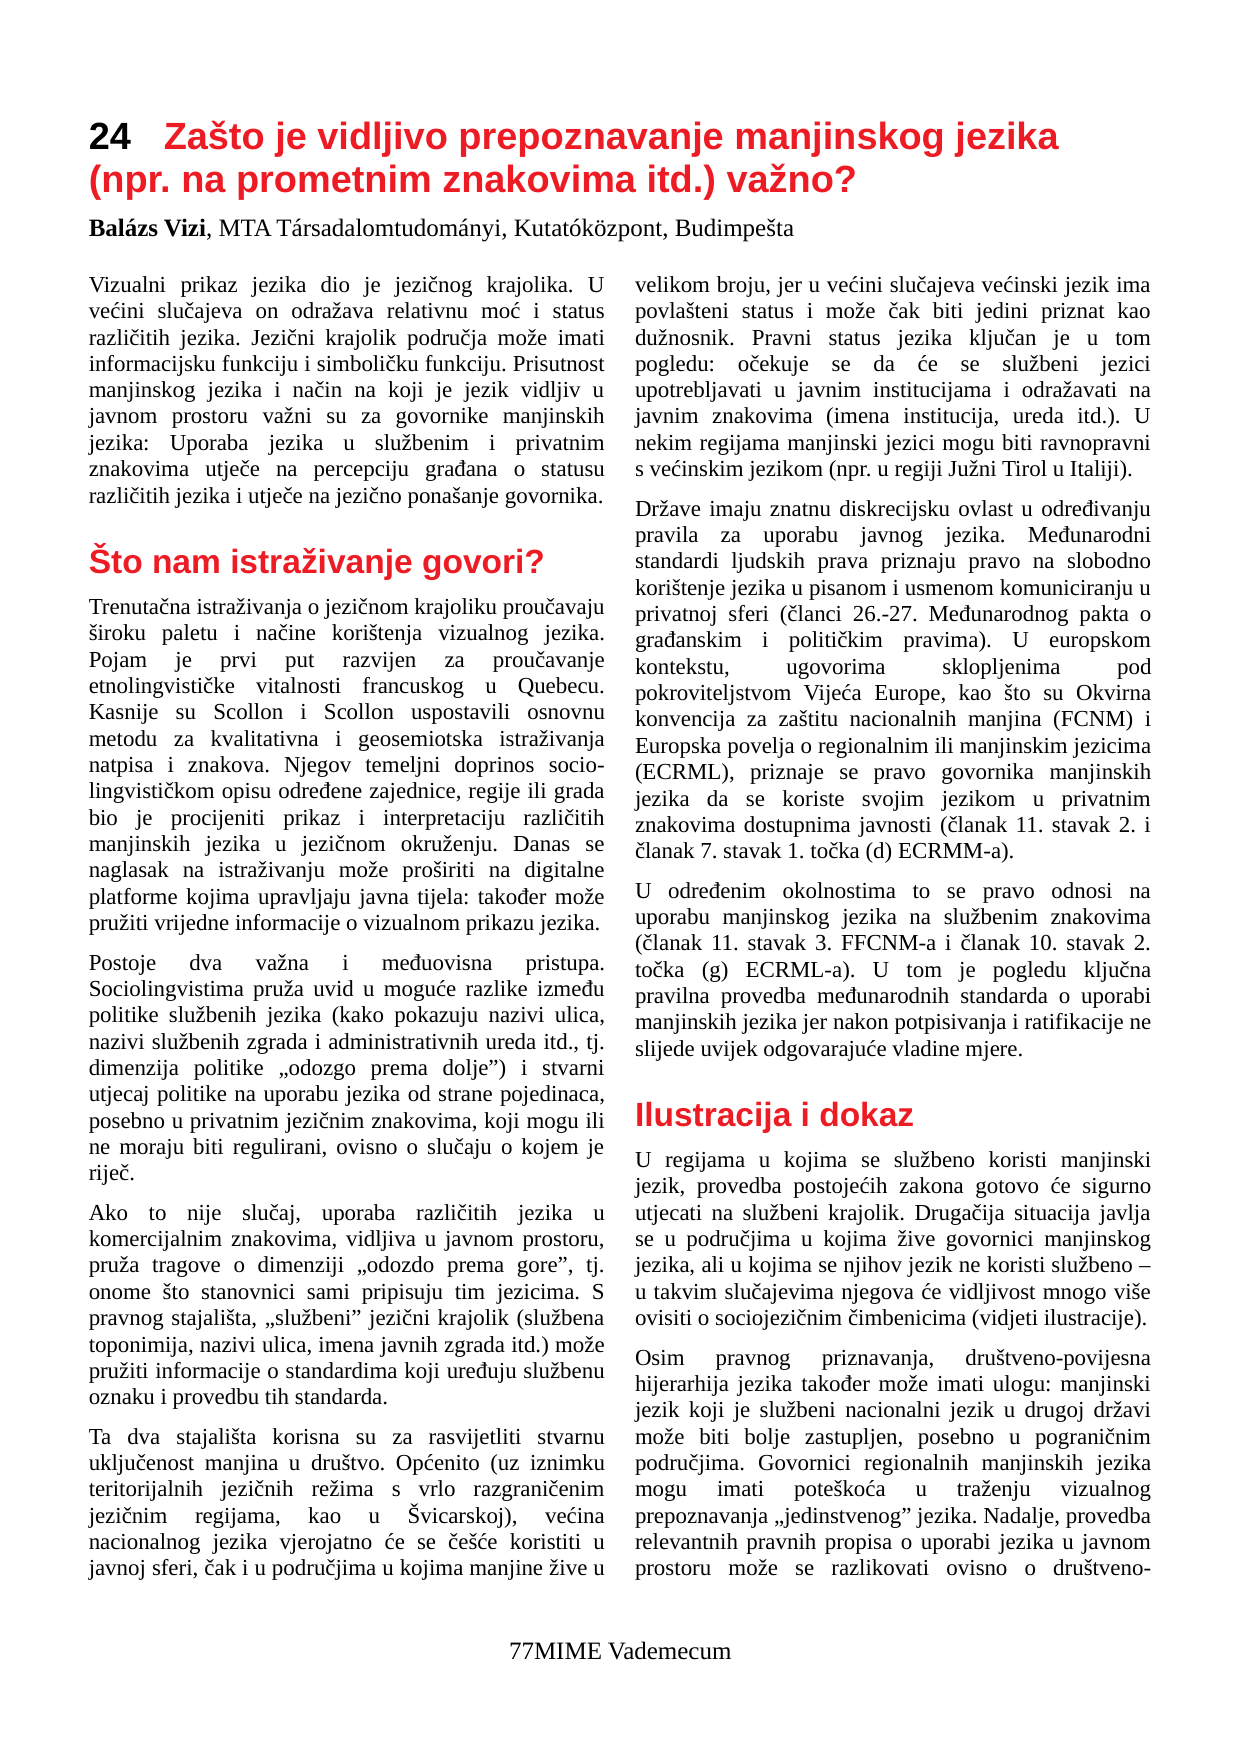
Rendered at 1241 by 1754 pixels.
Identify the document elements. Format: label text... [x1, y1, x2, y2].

text Postoje dva važna i međuovisna pristupa. Sociolingvistima pruža uvid u moguće razlike između politike službenih jezika (kako pokazuju nazivi ulica, nazivi službenih zgrada i administrativnih ureda itd., tj. dimenzija politike „odozgo prema dolje”) i stvarni utjecaj politike na uporabu jezika od strane pojedinaca, posebno u privatnim jezičnim znakovima, koji mogu ili ne moraju biti regulirani, ovisno o slučaju o kojem je riječ. [88, 949, 605, 1186]
text Osim pravnog priznavanja, društveno-povijesna hijerarhija jezika također može imati ulogu: manjinski jezik koji je službeni nacionalni jezik u drugoj državi može biti bolje zastupljen, posebno u pograničnim područjima. Govornici regionalnih manjinskih jezika mogu imati poteškoća u traženju vizualnog prepoznavanja „jedinstvenog” jezika. Nadalje, provedba relevantnih pravnih propisa o uporabi jezika u javnom prostoru može se razlikovati ovisno o društveno- [635, 1344, 1152, 1581]
subtitle Ilustracija i dokaz [635, 1095, 1152, 1134]
text Ta dva stajališta korisna su za rasvijetliti stvarnu uključenost manjina u društvo. Općenito (uz iznimku teritorijalnih jezičnih režima s vrlo razgraničenim jezičnim regijama, kao u Švicarskoj), većina nacionalnog jezika vjerojatno će se češće koristiti u javnoj sferi, čak i u područjima u kojima manjine žive u [88, 1423, 605, 1581]
text Balázs Vizi, MTA Társadalomtudományi, Kutatóközpont, Budimpešta [88, 213, 1152, 242]
text U određenim okolnostima to se pravo odnosi na uporabu manjinskog jezika na službenim znakovima (članak 11. stavak 3. FFCNM-a i članak 10. stavak 2. točka (g) ECRML-a). U tom je pogledu ključna pravilna provedba međunarodnih standarda o uporabi manjinskih jezika jer nakon potpisivanja i ratifikacije ne slijede uvijek odgovarajuće vladine mjere. [635, 877, 1152, 1061]
subtitle Zašto je vidljivo prepoznavanje manjinskog jezika (npr. na prometnim znakovima itd.) važno? [88, 113, 1152, 201]
text Države imaju znatnu diskrecijsku ovlast u određivanju pravila za uporabu javnog jezika. Međunarodni standardi ljudskih prava priznaju pravo na slobodno korištenje jezika u pisanom i usmenom komuniciranju u privatnoj sferi (članci 26.-27. Međunarodnog pakta o građanskim i političkim pravima). U europskom kontekstu, ugovorima sklopljenima pod pokroviteljstvom Vijeća Europe, kao što su Okvirna konvencija za zaštitu nacionalnih manjina (FCNM) i Europska povelja o regionalnim ili manjinskim jezicima (ECRML), priznaje se pravo govornika manjinskih jezika da se koriste svojim jezikom u privatnim znakovima dostupnima javnosti (članak 11. stavak 2. i članak 7. stavak 1. točka (d) ECRMM-a). [635, 495, 1152, 864]
text U regijama u kojima se službeno koristi manjinski jezik, provedba postojećih zakona gotovo će sigurno utjecati na službeni krajolik. Drugačija situacija javlja se u područjima u kojima žive govornici manjinskog jezika, ali u kojima se njihov jezik ne koristi službeno – u takvim slučajevima njegova će vidljivost mnogo više ovisiti o sociojezičnim čimbenicima (vidjeti ilustracije). [635, 1146, 1152, 1331]
text velikom broju, jer u većini slučajeva većinski jezik ima povlašteni status i može čak biti jedini priznat kao dužnosnik. Pravni status jezika ključan je u tom pogledu: očekuje se da će se službeni jezici upotrebljavati u javnim institucijama i odražavati na javnim znakovima (imena institucija, ureda itd.). U nekim regijama manjinski jezici mogu biti ravnopravni s većinskim jezikom (npr. u regiji Južni Tirol u Italiji). [635, 271, 1152, 482]
text Ako to nije slučaj, uporaba različitih jezika u komercijalnim znakovima, vidljiva u javnom prostoru, pruža tragove o dimenziji „odozdo prema gore”, tj. onome što stanovnici sami pripisuju tim jezicima. S pravnog stajališta, „službeni” jezični krajolik (službena toponimija, nazivi ulica, imena javnih zgrada itd.) može pružiti informacije o standardima koji uređuju službenu oznaku i provedbu tih standarda. [88, 1199, 605, 1410]
text Vizualni prikaz jezika dio je jezičnog krajolika. U većini slučajeva on odražava relativnu moć i status različitih jezika. Jezični krajolik područja može imati informacijsku funkciju i simboličku funkciju. Prisutnost manjinskog jezika i način na koji je jezik vidljiv u javnom prostoru važni su za govornike manjinskih jezika: Uporaba jezika u službenim i privatnim znakovima utječe na percepciju građana o statusu različitih jezika i utječe na jezično ponašanje govornika. [88, 271, 605, 508]
subtitle Što nam istraživanje govori? [88, 542, 605, 581]
text Trenutačna istraživanja o jezičnom krajoliku proučavaju široku paletu i načine korištenja vizualnog jezika. Pojam je prvi put razvijen za proučavanje etnolingvističke vitalnosti francuskog u Quebecu. Kasnije su Scollon i Scollon uspostavili osnovnu metodu za kvalitativna i geosemiotska istraživanja natpisa i znakova. Njegov temeljni doprinos socio-lingvističkom opisu određene zajednice, regije ili grada bio je procijeniti prikaz i interpretaciju različitih manjinskih jezika u jezičnom okruženju. Danas se naglasak na istraživanju može proširiti na digitalne platforme kojima upravljaju javna tijela: također može pružiti vrijedne informacije o vizualnom prikazu jezika. [88, 593, 605, 936]
